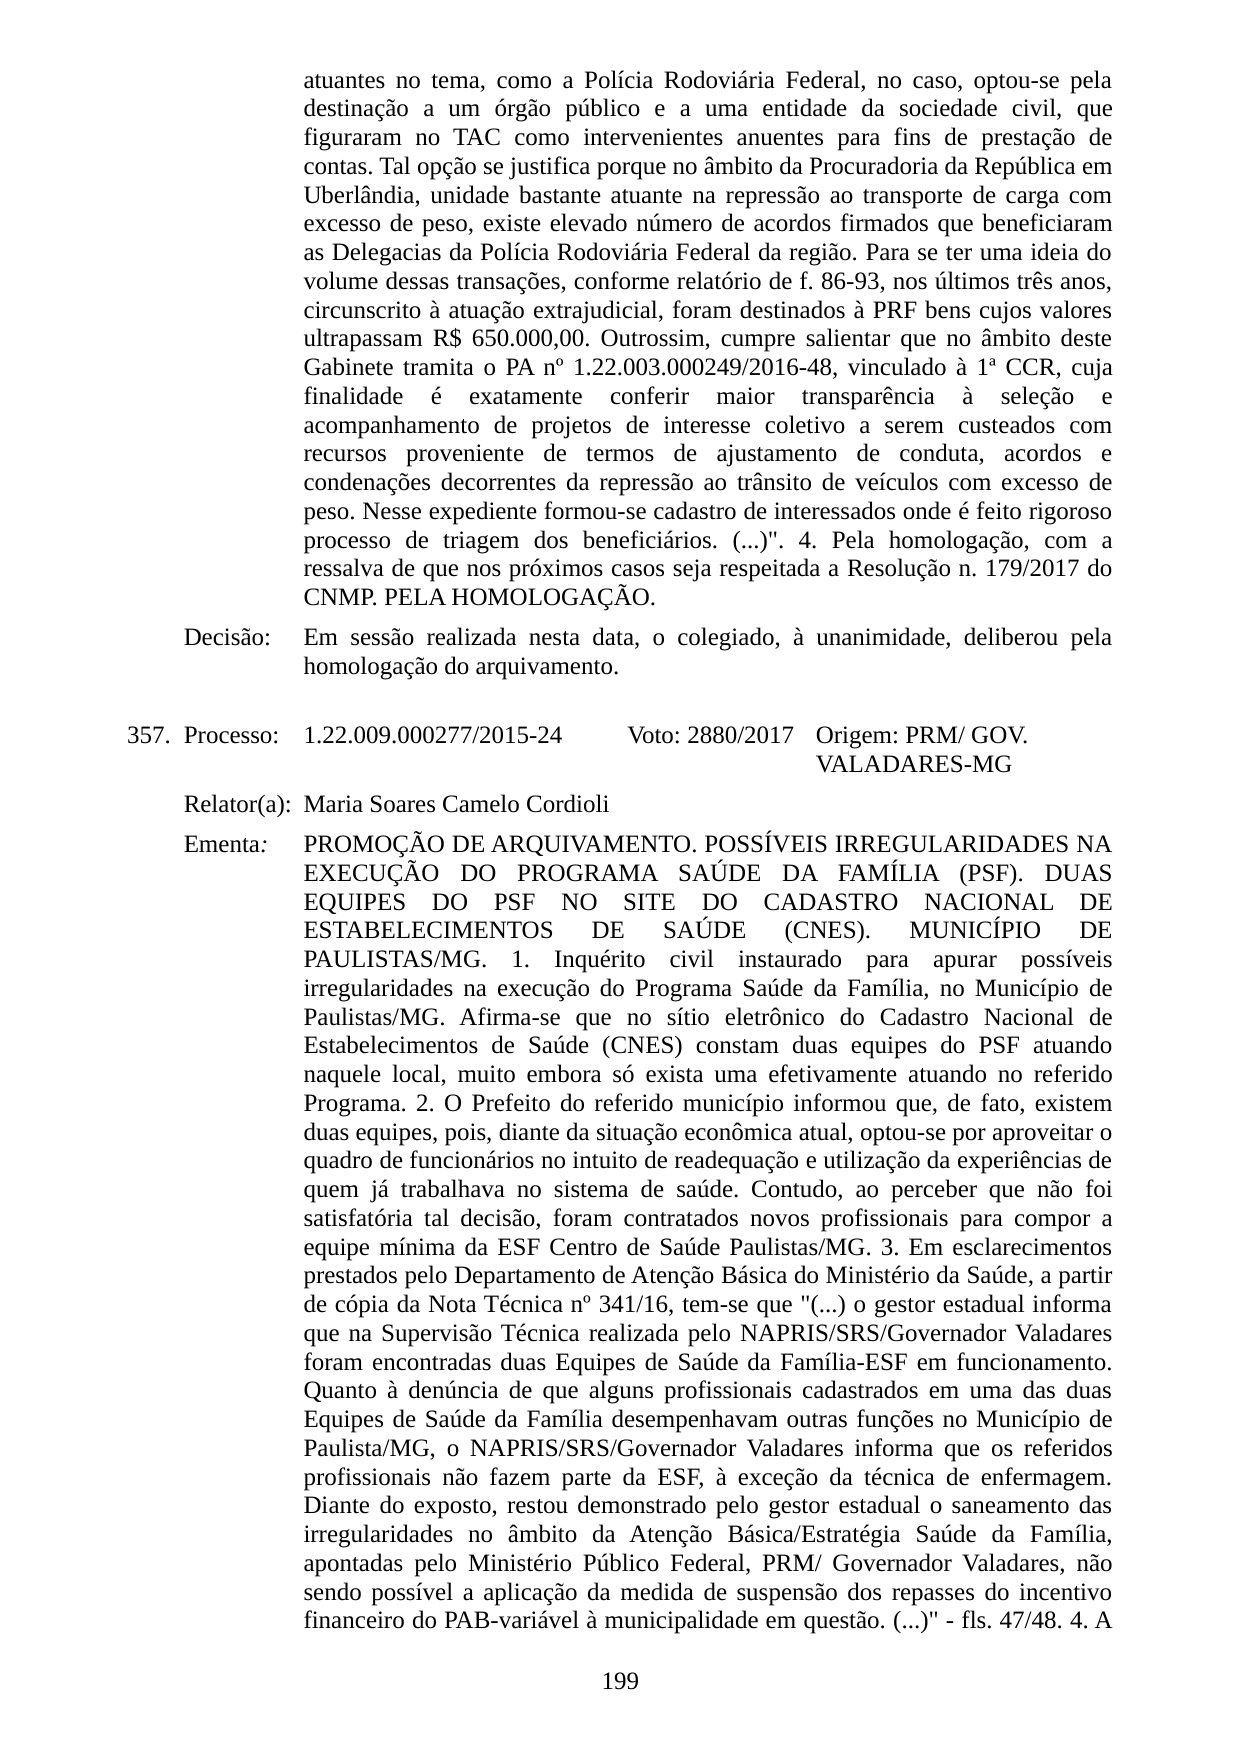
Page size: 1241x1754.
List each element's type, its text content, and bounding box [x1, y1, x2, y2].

table_cell Relator(a): [178, 784, 298, 824]
table_header Processo: [178, 715, 298, 783]
table_cell [121, 824, 178, 1640]
table_header Voto: 2880/2017 [621, 715, 810, 783]
table_cell [178, 59, 298, 617]
table_cell Maria Soares Camelo Cordioli [298, 784, 1119, 824]
table_header 357. [121, 715, 178, 783]
table_cell atuantes no tema, como a Polícia Rodoviária Federal, no caso, optou-se pela destinação a um órgão público e a uma entidade da sociedade civil, que figuraram no TAC como intervenientes anuentes para fins de prestação de contas. Tal opção se justifica porque no âmbito da Procuradoria da República em Uberlândia, unidade bastante atuante na repressão ao transporte de carga com excesso de peso, existe elevado número de acordos firmados que beneficiaram as Delegacias da Polícia Rodoviária Federal da região. Para se ter uma ideia do volume dessas transações, conforme relatório de f. 86-93, nos últimos três anos, circunscrito à atuação extrajudicial, foram destinados à PRF bens cujos valores ultrapassam R$ 650.000,00. Outrossim, cumpre salientar que no âmbito deste Gabinete tramita o PA nº 1.22.003.000249/2016-48, vinculado à 1ª CCR, cuja finalidade é exatamente conferir maior transparência à seleção e acompanhamento de projetos de interesse coletivo a serem custeados com recursos proveniente de termos de ajustamento de conduta, acordos e condenações decorrentes da repressão ao trânsito de veículos com excesso de peso. Nesse expediente formou-se cadastro de interessados onde é feito rigoroso processo de triagem dos beneficiários. (...)". 4. Pela homologação, com a ressalva de que nos próximos casos seja respeitada a Resolução n. 179/2017 do CNMP. PELA HOMOLOGAÇÃO. [298, 59, 1119, 617]
table_cell [121, 59, 178, 617]
table_cell [121, 784, 178, 824]
table_cell Ementa: [178, 824, 298, 1640]
table_header Origem: PRM/ GOV. VALADARES-MG [810, 715, 1119, 783]
table_cell Decisão: [178, 617, 298, 686]
table_cell PROMOÇÃO DE ARQUIVAMENTO. POSSÍVEIS IRREGULARIDADES NA EXECUÇÃO DO PROGRAMA SAÚDE DA FAMÍLIA (PSF). DUAS EQUIPES DO PSF NO SITE DO CADASTRO NACIONAL DE ESTABELECIMENTOS DE SAÚDE (CNES). MUNICÍPIO DE PAULISTAS/MG. 1. Inquérito civil instaurado para apurar possíveis irregularidades na execução do Programa Saúde da Família, no Município de Paulistas/MG. Afirma-se que no sítio eletrônico do Cadastro Nacional de Estabelecimentos de Saúde (CNES) constam duas equipes do PSF atuando naquele local, muito embora só exista uma efetivamente atuando no referido Programa. 2. O Prefeito do referido município informou que, de fato, existem duas equipes, pois, diante da situação econômica atual, optou-se por aproveitar o quadro de funcionários no intuito de readequação e utilização da experiências de quem já trabalhava no sistema de saúde. Contudo, ao perceber que não foi satisfatória tal decisão, foram contratados novos profissionais para compor a equipe mínima da ESF Centro de Saúde Paulistas/MG. 3. Em esclarecimentos prestados pelo Departamento de Atenção Básica do Ministério da Saúde, a partir de cópia da Nota Técnica nº 341/16, tem-se que "(...) o gestor estadual informa que na Supervisão Técnica realizada pelo NAPRIS/SRS/Governador Valadares foram encontradas duas Equipes de Saúde da Família-ESF em funcionamento. Quanto à denúncia de que alguns profissionais cadastrados em uma das duas Equipes de Saúde da Família desempenhavam outras funções no Município de Paulista/MG, o NAPRIS/SRS/Governador Valadares informa que os referidos profissionais não fazem parte da ESF, à exceção da técnica de enfermagem. Diante do exposto, restou demonstrado pelo gestor estadual o saneamento das irregularidades no âmbito da Atenção Básica/Estratégia Saúde da Família, apontadas pelo Ministério Público Federal, PRM/ Governador Valadares, não sendo possível a aplicação da medida de suspensão dos repasses do incentivo financeiro do PAB-variável à municipalidade em questão. (...)" - fls. 47/48. 4. A [298, 824, 1119, 1640]
table_cell [121, 617, 178, 686]
table_header 1.22.009.000277/2015-24 [298, 715, 621, 783]
table_cell Em sessão realizada nesta data, o colegiado, à unanimidade, deliberou pela homologação do arquivamento. [298, 617, 1119, 686]
